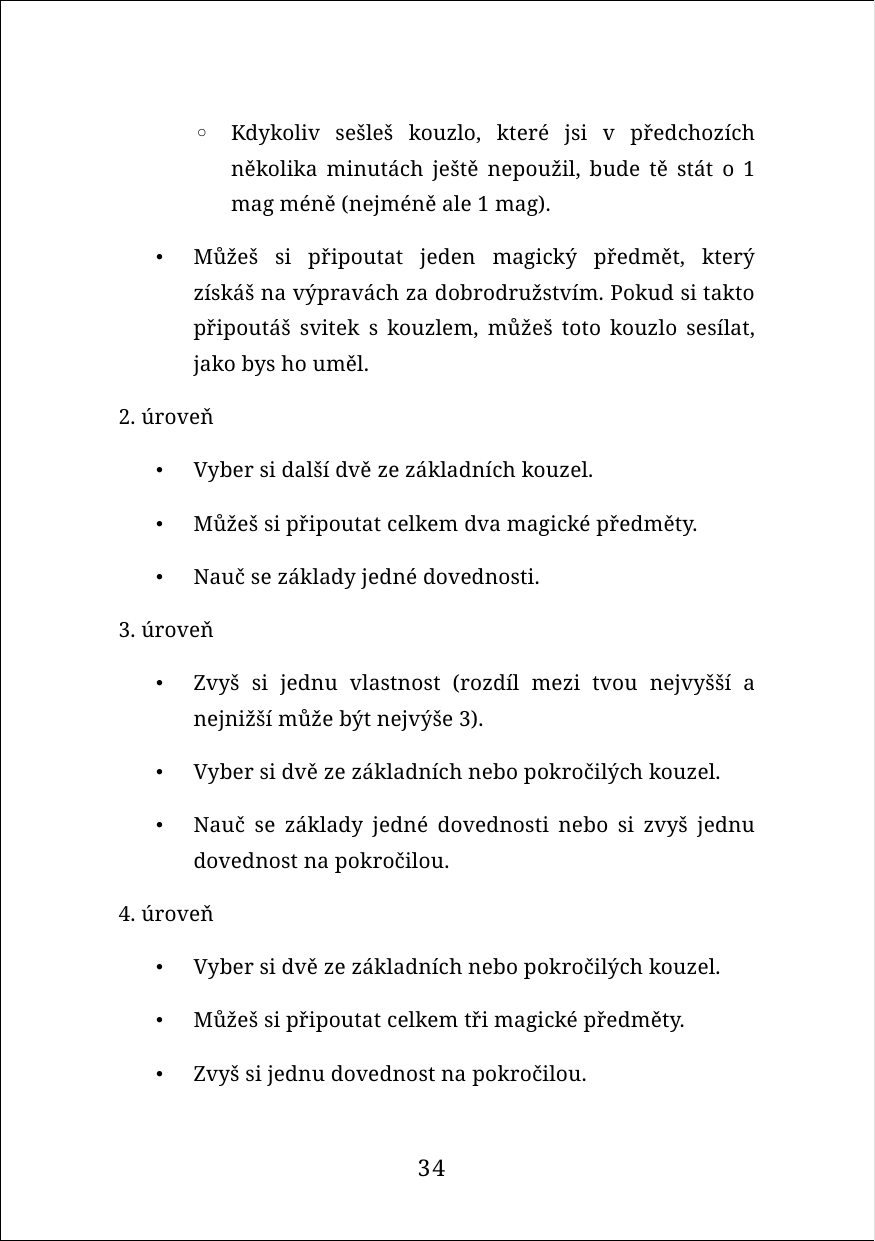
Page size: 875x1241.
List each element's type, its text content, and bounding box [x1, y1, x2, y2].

list Zvyš si jednu vlastnost (rozdíl mezi tvou nejvyšší a nejnižší může být nejvýše 3). [156, 668, 756, 732]
list Nauč se základy jedné dovednosti nebo si zvyš jednu dovednost na pokročilou. [156, 810, 756, 874]
list Můžeš si připoutat celkem tři magické předměty. [156, 1006, 756, 1034]
list Můžeš si připoutat jeden magický předmět, který získáš na výpravách za dobrodružstvím. Pokud si takto připoutáš svitek s kouzlem, můžeš toto kouzlo sesílat, jako bys ho uměl. [156, 242, 756, 377]
text 4. úroveň [118, 899, 756, 928]
list Nauč se základy jedné dovednosti. [156, 562, 756, 590]
list Vyber si dvě ze základních nebo pokročilých kouzel. [156, 952, 756, 981]
text 3. úroveň [118, 615, 756, 644]
list Vyber si další dvě ze základních kouzel. [156, 456, 756, 484]
list Můžeš si připoutat celkem dva magické předměty. [156, 509, 756, 537]
text 2. úroveň [118, 402, 756, 431]
list Kdykoliv sešleš kouzlo, které jsi v předchozích několika minutách ještě nepoužil, bude tě stát o 1 mag méně (nejméně ale 1 mag). [193, 118, 756, 218]
list Zvyš si jednu dovednost na pokročilou. [156, 1059, 756, 1087]
list Vyber si dvě ze základních nebo pokročilých kouzel. [156, 757, 756, 786]
